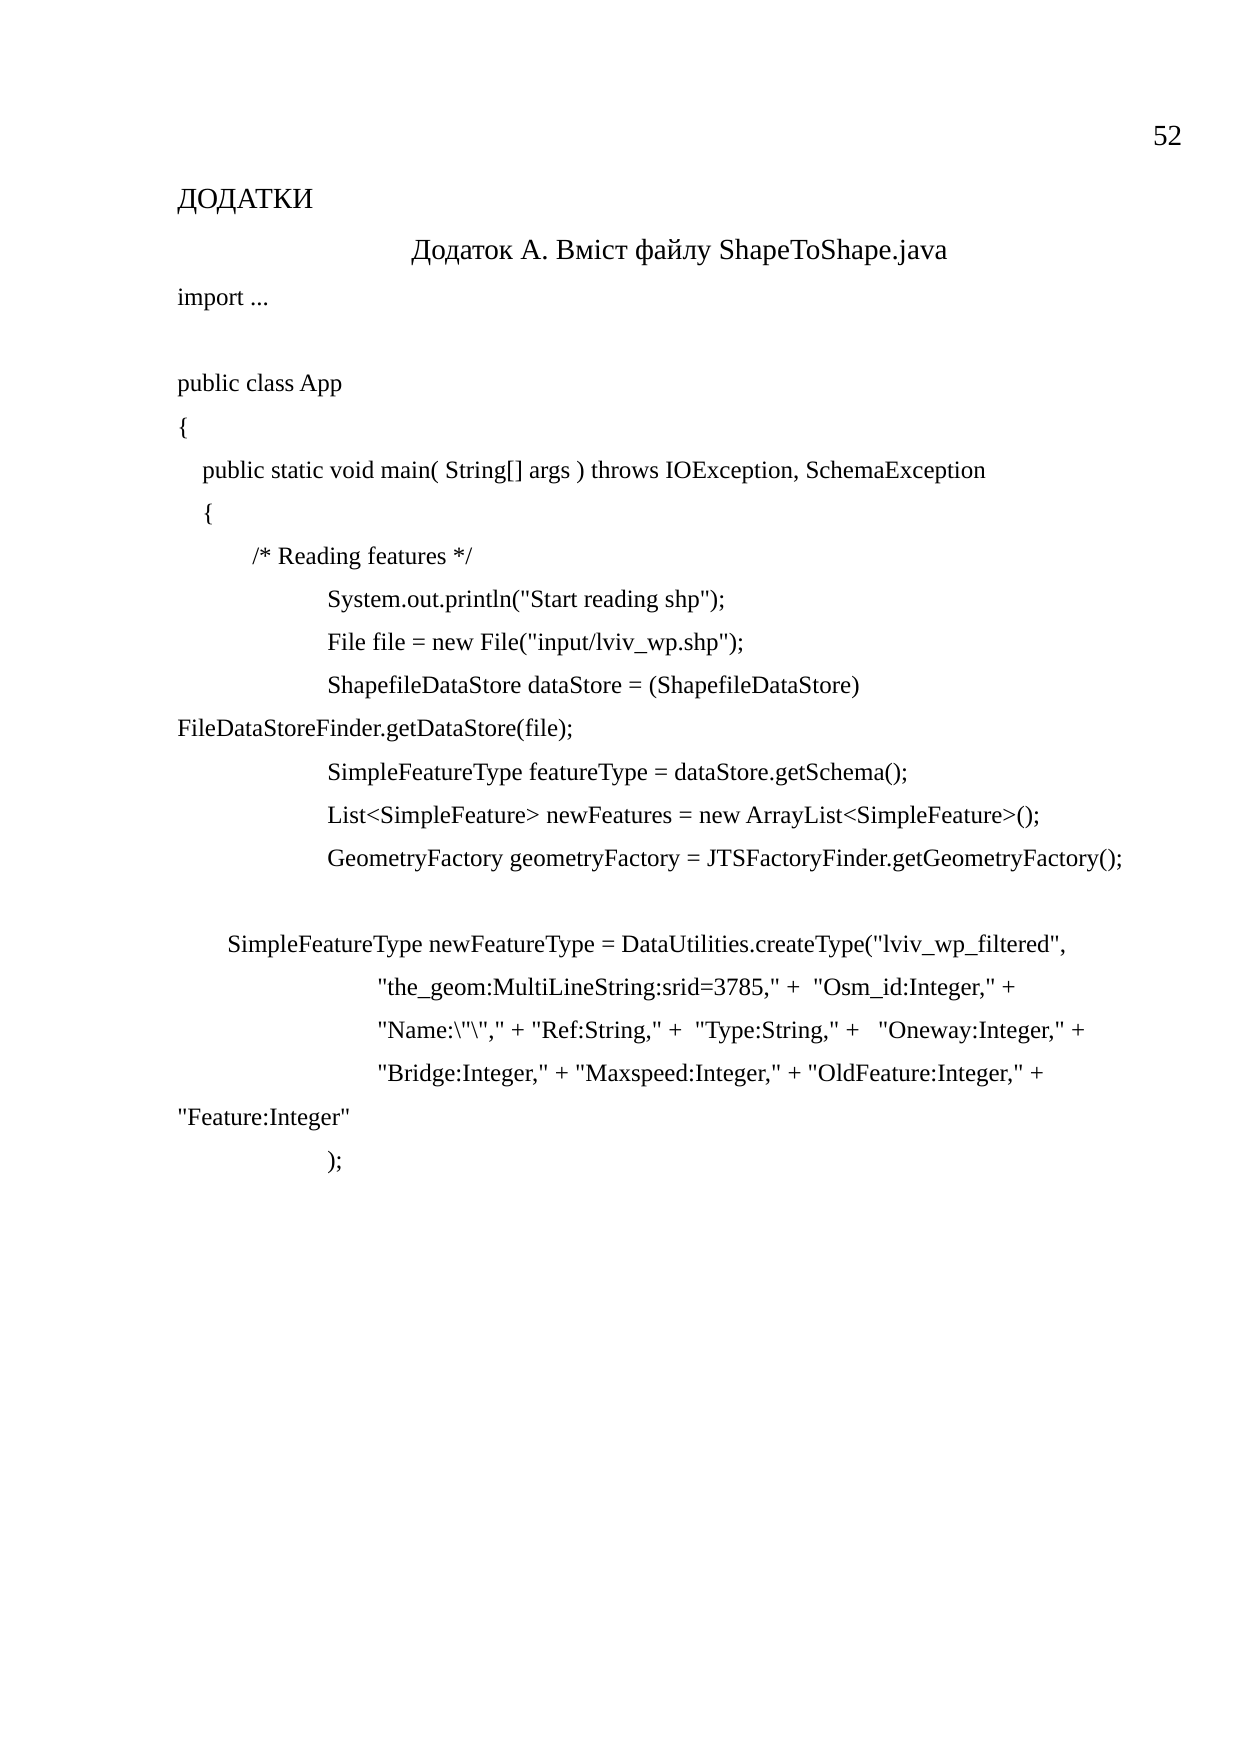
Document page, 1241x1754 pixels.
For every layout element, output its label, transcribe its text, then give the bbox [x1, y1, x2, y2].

text ДОДАТКИ [177, 182, 1182, 215]
text import ... public class App { public static void main( String[] args ) throws IOException, SchemaException { /* Reading features */ System.out.println("Start reading shp"); File file = new File("input/lviv_wp.shp"); ShapefileDataStore dataStore = (ShapefileDataStore) FileDataStoreFinder.getDataStore(file); SimpleFeatureType featureType = dataStore.getSchema(); List<SimpleFeature> newFeatures = new ArrayList<SimpleFeature>(); GeometryFactory geometryFactory = JTSFactoryFinder.getGeometryFactory(); SimpleFeatureType newFeatureType = DataUtilities.createType("lviv_wp_filtered", "the_geom:MultiLineString:srid=3785," + "Osm_id:Integer," + "Name:\"\"," + "Ref:String," + "Type:String," + "Oneway:Integer," + "Bridge:Integer," + "Maxspeed:Integer," + "OldFeature:Integer," + "Feature:Integer" ); [177, 282, 1182, 1217]
text Додаток А. Вміст файлу ShapeToShape.java [177, 232, 1182, 266]
